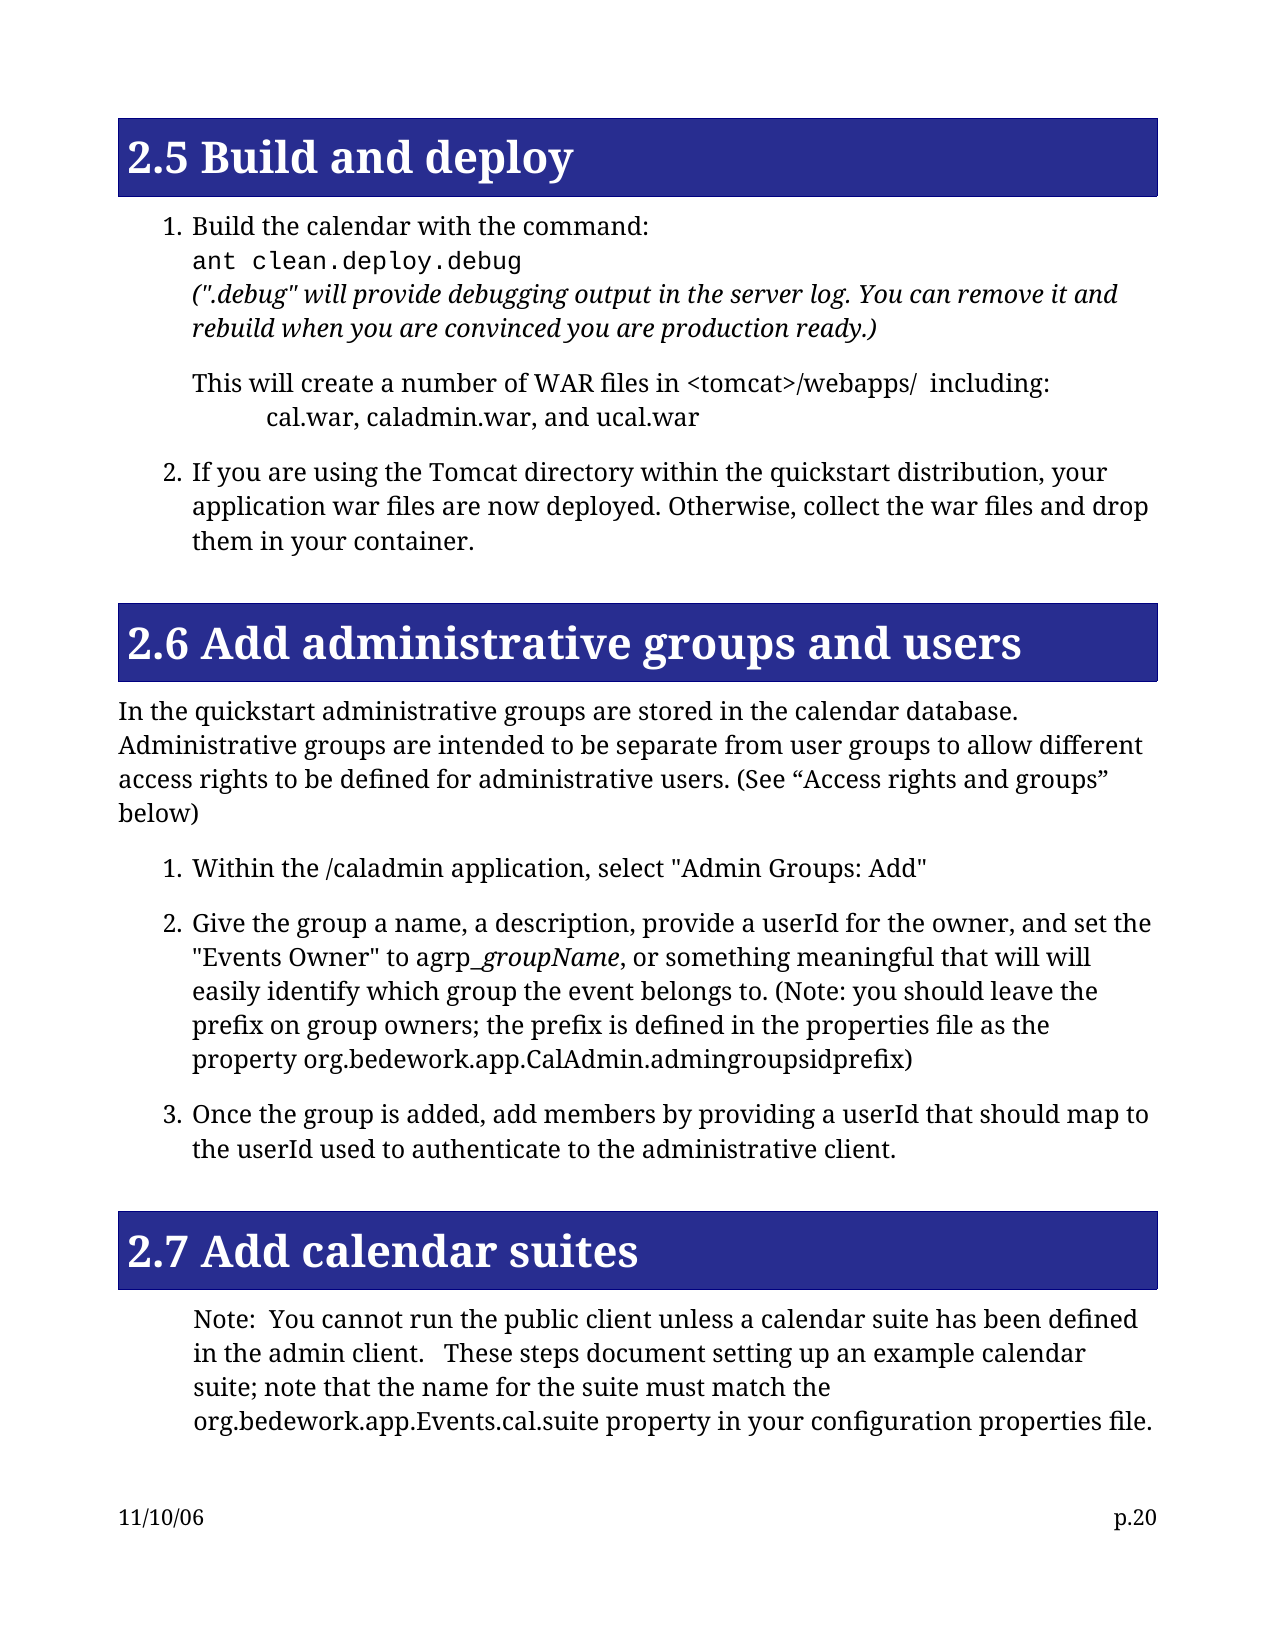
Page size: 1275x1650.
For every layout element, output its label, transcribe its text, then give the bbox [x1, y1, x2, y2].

list This will create a number of WAR files in <tomcat>/webapps/ including: cal.war, caladmin.war, and ucal.war [162, 366, 1157, 434]
subtitle 2.5 Build and deploy [119, 119, 1157, 196]
list If you are using the Tomcat directory within the quickstart distribution, your application war files are now deployed. Otherwise, collect the war files and drop them in your container. [162, 455, 1157, 557]
subtitle 2.6 Add administrative groups and users [119, 604, 1157, 681]
list Once the group is added, add members by providing a userId that should map to the userId used to authenticate to the administrative client. [162, 1097, 1157, 1165]
list Note: You cannot run the public client unless a calendar suite has been defined in the admin client. These steps document setting up an example calendar suite; note that the name for the suite must match the org.bedework.app.Events.cal.suite property in your configuration properties file. [156, 1302, 1157, 1438]
list Build the calendar with the command: ant clean.deploy.debug (".debug" will provide debugging output in the server log. You can remove it and rebuild when you are convinced you are production ready.) [162, 208, 1157, 345]
list Give the group a name, a description, provide a userId for the owner, and set the "Events Owner" to agrp_groupName, or something meaningful that will will easily identify which group the event belongs to. (Note: you should leave the prefix on group owners; the prefix is defined in the properties file as the property org.bedework.app.CalAdmin.admingroupsidprefix) [162, 906, 1157, 1076]
list Within the /caladmin application, select "Admin Groups: Add" [162, 851, 1157, 885]
subtitle 2.7 Add calendar suites [119, 1212, 1157, 1289]
text In the quickstart administrative groups are stored in the calendar database. Administrative groups are intended to be separate from user groups to allow different access rights to be defined for administrative users. (See “Access rights and groups” below) [118, 693, 1157, 830]
